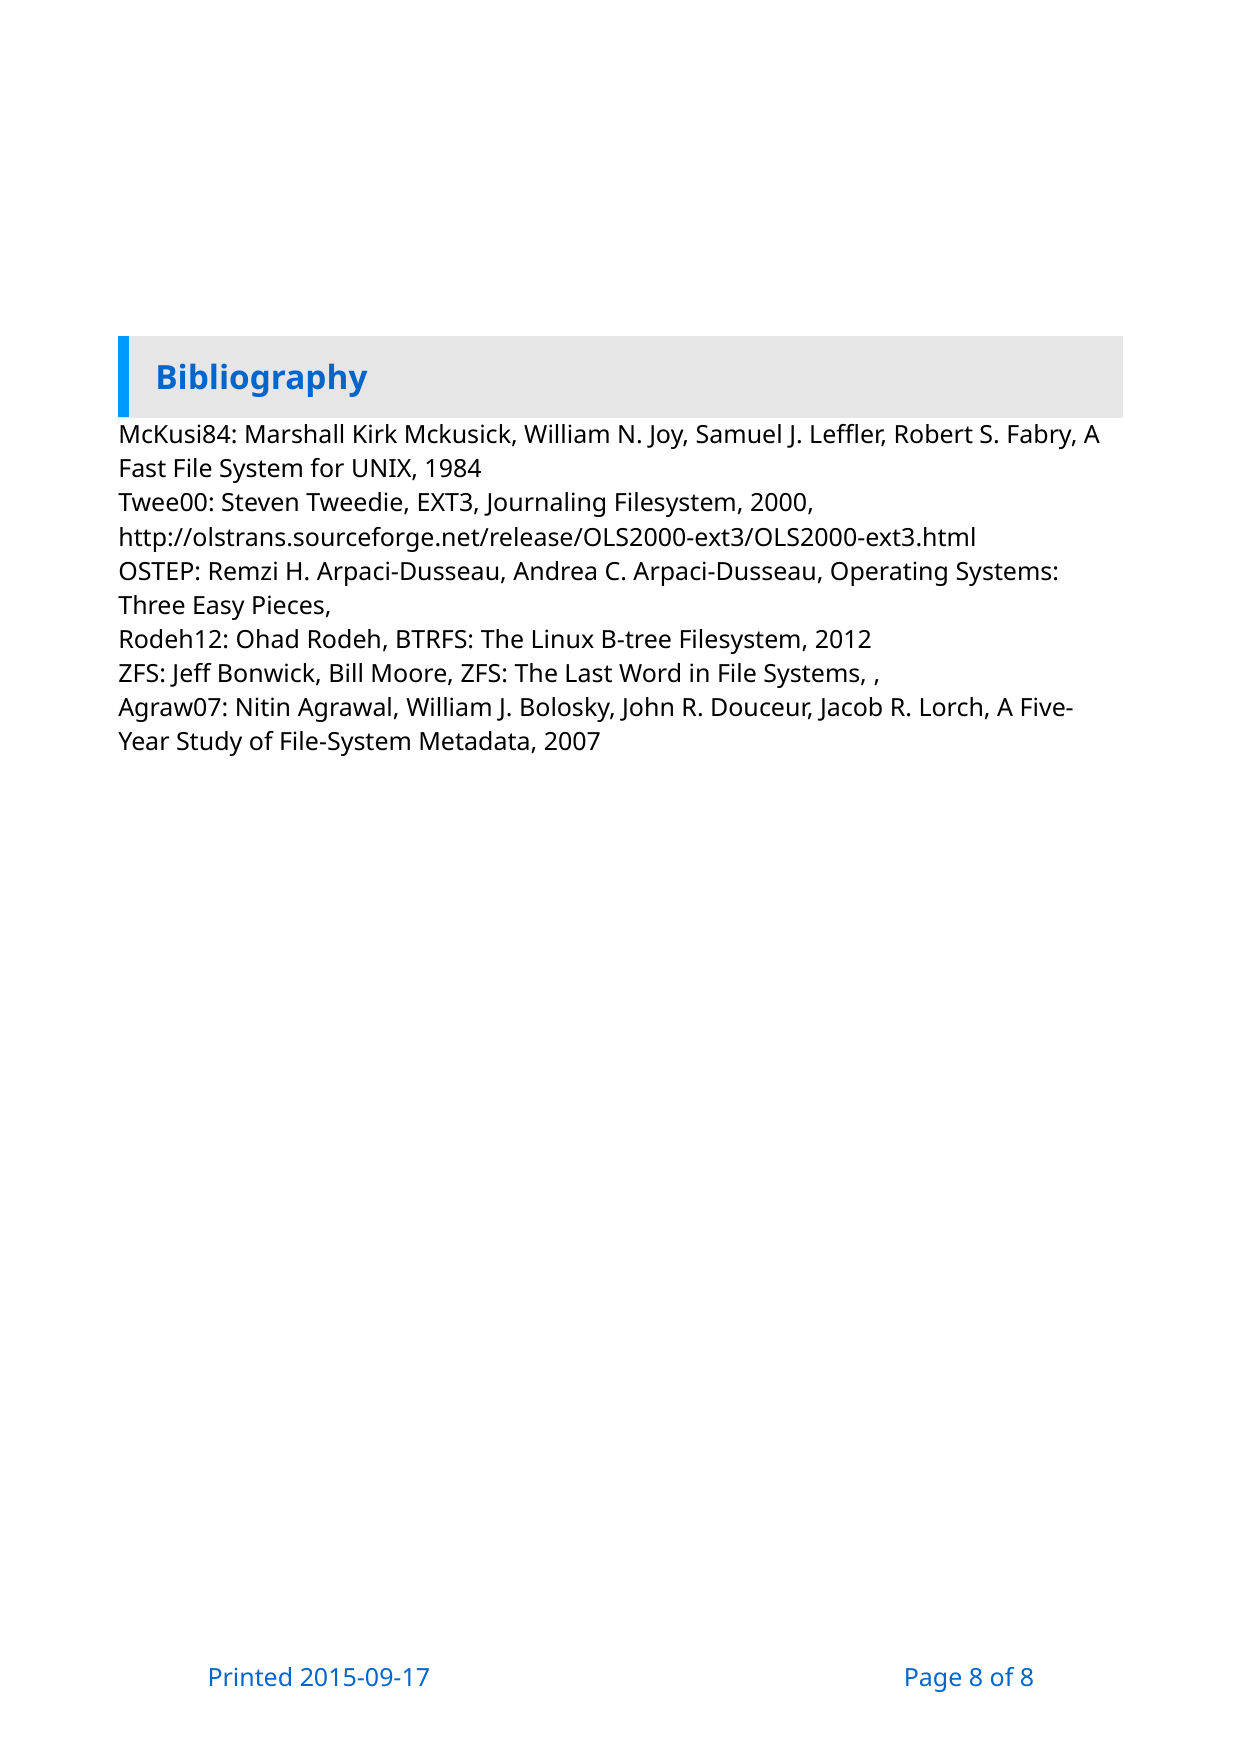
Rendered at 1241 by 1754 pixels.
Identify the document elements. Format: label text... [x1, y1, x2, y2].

text OSTEP: Remzi H. Arpaci-Dusseau, Andrea C. Arpaci-Dusseau, Operating Systems: Three Easy Pieces, [118, 553, 1122, 621]
text Rodeh12: Ohad Rodeh, BTRFS: The Linux B-tree Filesystem, 2012 [118, 621, 1122, 655]
subtitle Bibliography [129, 337, 1122, 417]
text Twee00: Steven Tweedie, EXT3, Journaling Filesystem, 2000, http://olstrans.sourceforge.net/release/OLS2000-ext3/OLS2000-ext3.html [118, 485, 1122, 553]
text ZFS: Jeff Bonwick, Bill Moore, ZFS: The Last Word in File Systems, , [118, 655, 1122, 689]
text Agraw07: Nitin Agrawal, William J. Bolosky, John R. Douceur, Jacob R. Lorch, A Five-Year Study of File-System Metadata, 2007 [118, 689, 1122, 758]
text McKusi84: Marshall Kirk Mckusick, William N. Joy, Samuel J. Leffler, Robert S. Fabry, A Fast File System for UNIX, 1984 [118, 418, 1122, 485]
